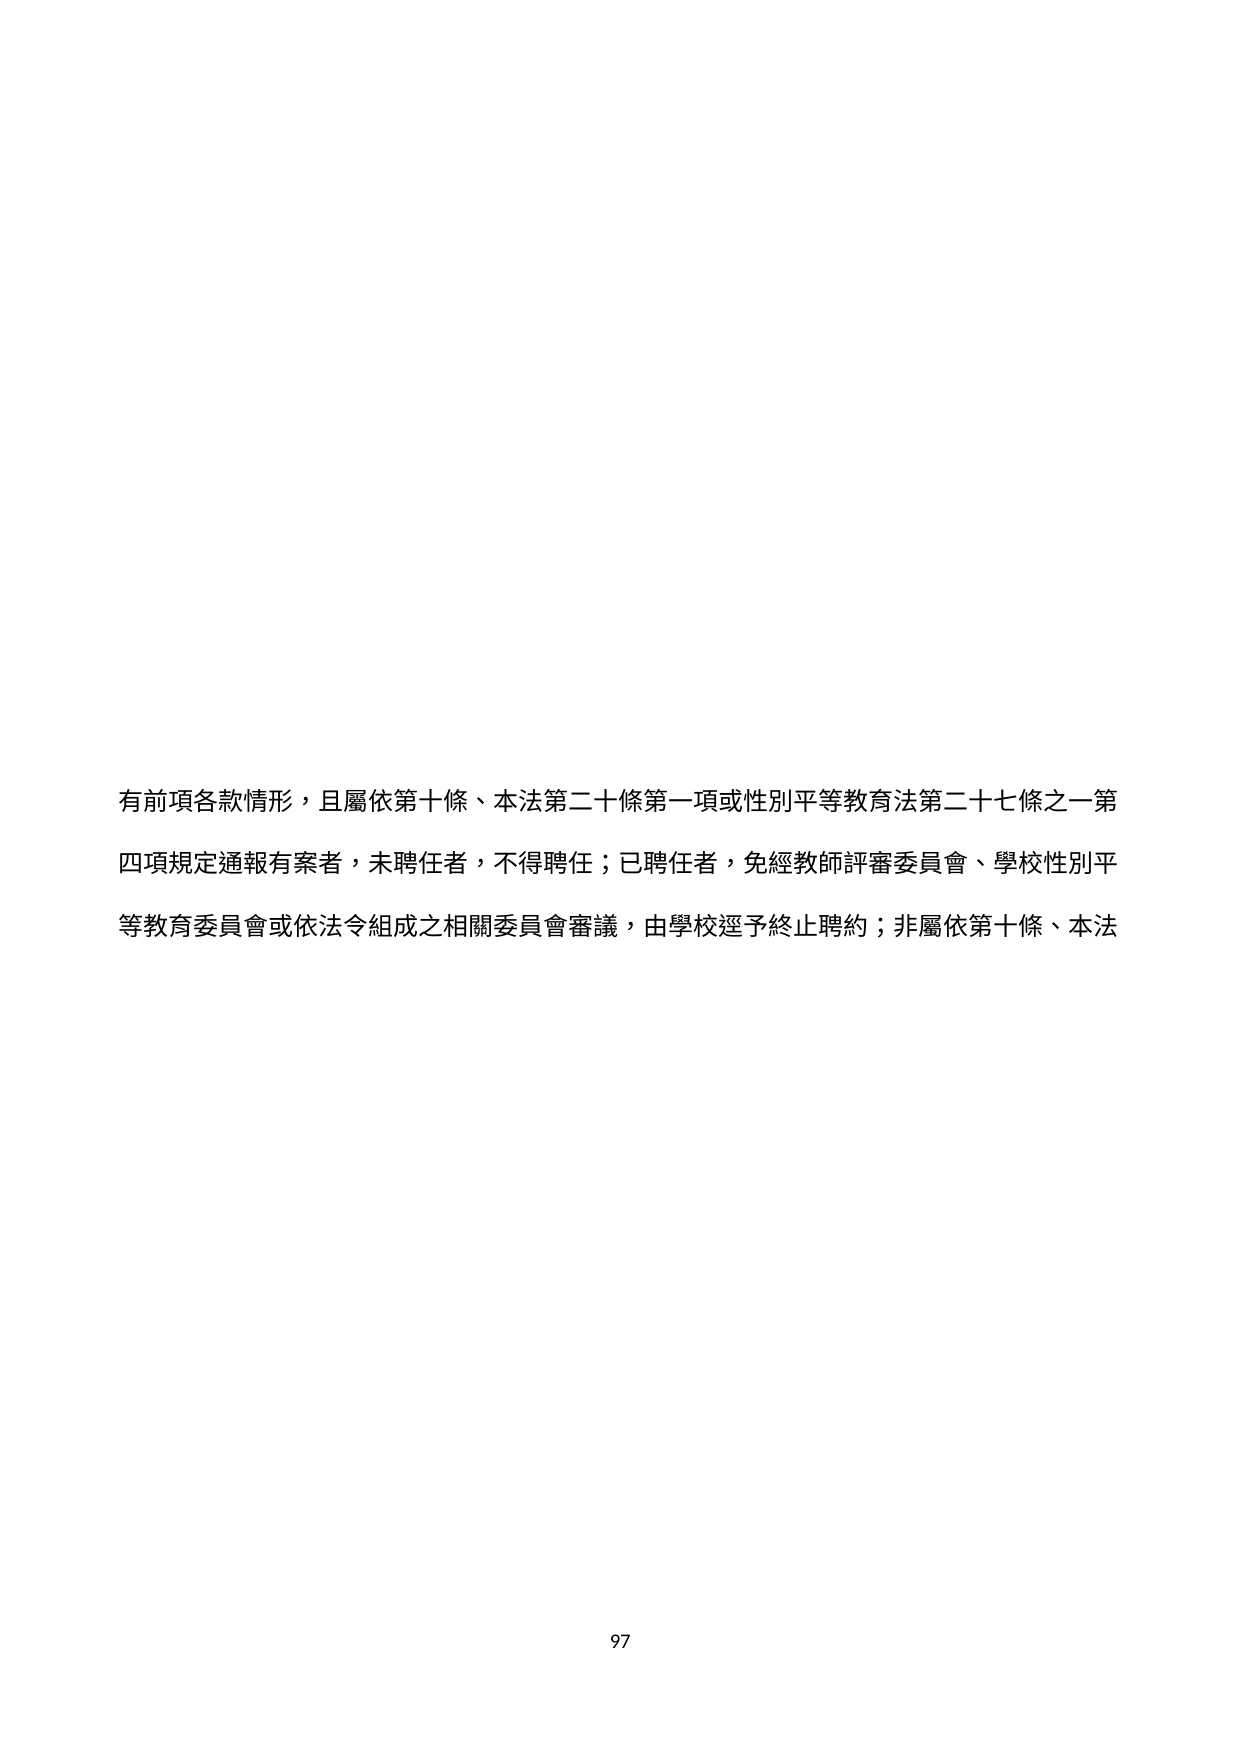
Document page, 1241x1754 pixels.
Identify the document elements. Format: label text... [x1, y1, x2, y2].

text 有前項各款情形，且屬依第十條、本法第二十條第一項或性別平等教育法第二十七條之一第四項規定通報有案者，未聘任者，不得聘任；已聘任者，免經教師評審委員會、學校性別平等教育委員會或依法令組成之相關委員會審議，由學校逕予終止聘約；非屬依第十條、本法 [118, 758, 1122, 945]
